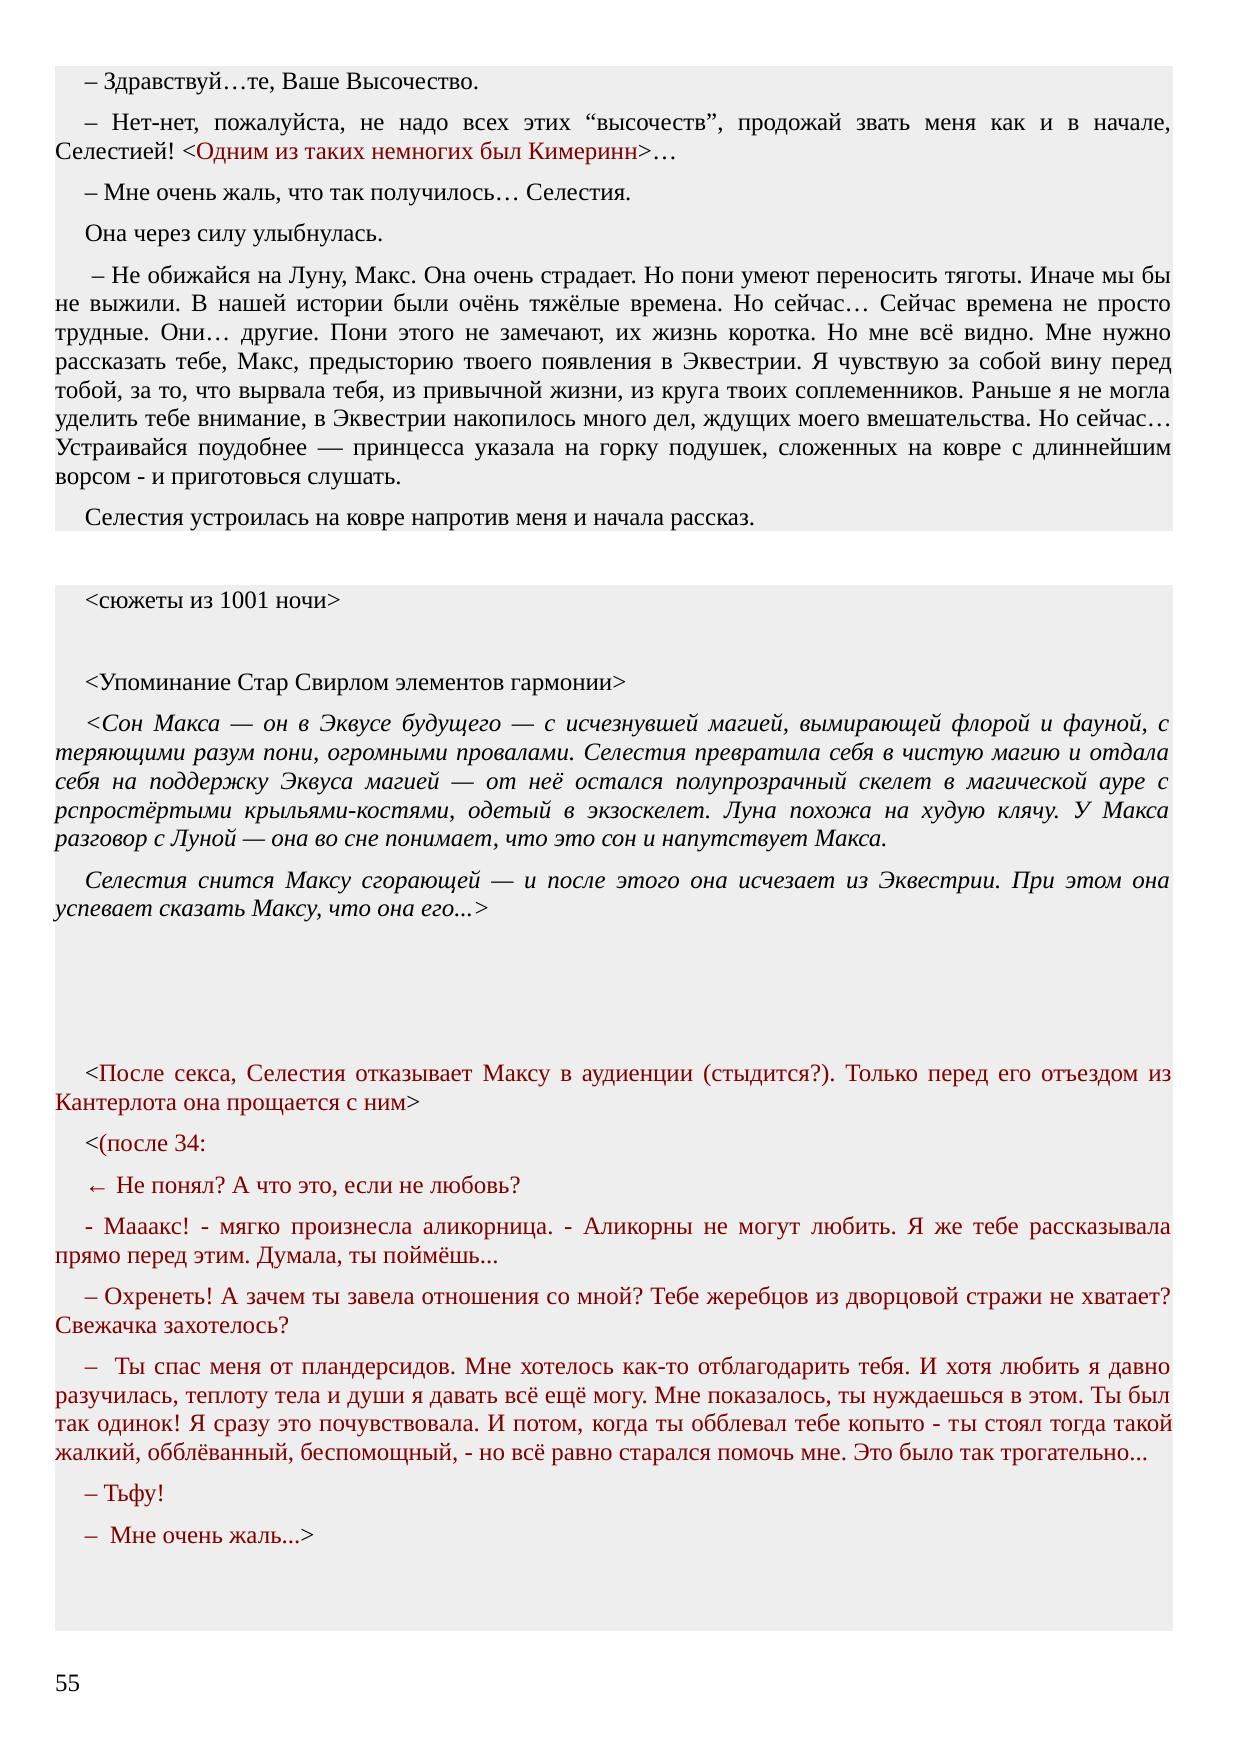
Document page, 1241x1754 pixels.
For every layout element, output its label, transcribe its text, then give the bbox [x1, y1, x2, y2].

text – Охренеть! А зачем ты завела отношения со мной? Тебе жеребцов из дворцовой стражи не хватает? Свежачка захотелось? [55, 1281, 1173, 1338]
text – Нет-нет, пожалуйста, не надо всех этих “высочеств”, продожай звать меня как и в начале, Селестией! <Одним из таких немногих был Кимеринн>… [55, 107, 1173, 165]
text – Мне очень жаль...> [55, 1520, 1173, 1548]
text <Упоминание Стар Свирлом элементов гармонии> [55, 667, 1173, 696]
text Она через силу улыбнулась. [55, 218, 1173, 247]
text – Мне очень жаль, что так получилось… Селестия. [55, 177, 1173, 206]
text <сюжеты из 1001 ночи> [55, 585, 1173, 613]
text Селестия устроилась на ковре напротив меня и начала рассказ. [55, 502, 1173, 531]
text <Сон Макса — он в Эквусе будущего — с исчезнувшей магией, вымирающей флорой и фауной, с теряющими разум пони, огромными провалами. Селестия превратила себя в чистую магию и отдала себя на поддержку Эквуса магией — от неё остался полупрозрачный скелет в магической ауре с рспростёртыми крыльями-костями, одетый в экзоскелет. Луна похожа на худую клячу. У Макса разговор с Луной — она во сне понимает, что это сон и напутствует Макса. [55, 708, 1173, 852]
text <После секса, Селестия отказывает Максу в аудиенции (стыдится?). Только перед его отъездом из Кантерлота она прощается с ним> [55, 1058, 1173, 1116]
text – Ты спас меня от пландерсидов. Мне хотелось как-то отблагодарить тебя. И хотя любить я давно разучилась, теплоту тела и души я давать всё ещё могу. Мне показалось, ты нуждаешься в этом. Ты был так одинок! Я сразу это почувствовала. И потом, когда ты обблевал тебе копыто - ты стоял тогда такой жалкий, обблёванный, беспомощный, - но всё равно старался помочь мне. Это было так трогательно... [55, 1351, 1173, 1466]
text Селестия снится Максу сгорающей — и после этого она исчезает из Эквестрии. При этом она успевает сказать Максу, что она его...> [55, 865, 1173, 922]
text ← Не понял? А что это, если не любовь? [55, 1170, 1173, 1198]
text – Не обижайся на Луну, Макс. Она очень страдает. Но пони умеют переносить тяготы. Иначе мы бы не выжили. В нашей истории были очёнь тяжёлые времена. Но сейчас… Сейчас времена не просто трудные. Они… другие. Пони этого не замечают, их жизнь коротка. Но мне всё видно. Мне нужно рассказать тебе, Макс, предысторию твоего появления в Эквестрии. Я чувствую за собой вину перед тобой, за то, что вырвала тебя, из привычной жизни, из круга твоих соплеменников. Раньше я не могла уделить тебе внимание, в Эквестрии накопилось много дел, ждущих моего вмешательства. Но сейчас… Устраивайся поудобнее — принцесса указала на горку подушек, сложенных на ковре с длиннейшим ворсом - и приготовься слушать. [55, 260, 1173, 490]
text <(после 34: [55, 1128, 1173, 1157]
text – Тьфу! [55, 1478, 1173, 1507]
text – Здравствуй…те, Ваше Высочество. [55, 66, 1173, 95]
text - Мааакс! - мягко произнесла аликорница. - Аликорны не могут любить. Я же тебе рассказывала прямо перед этим. Думала, ты поймёшь... [55, 1211, 1173, 1268]
